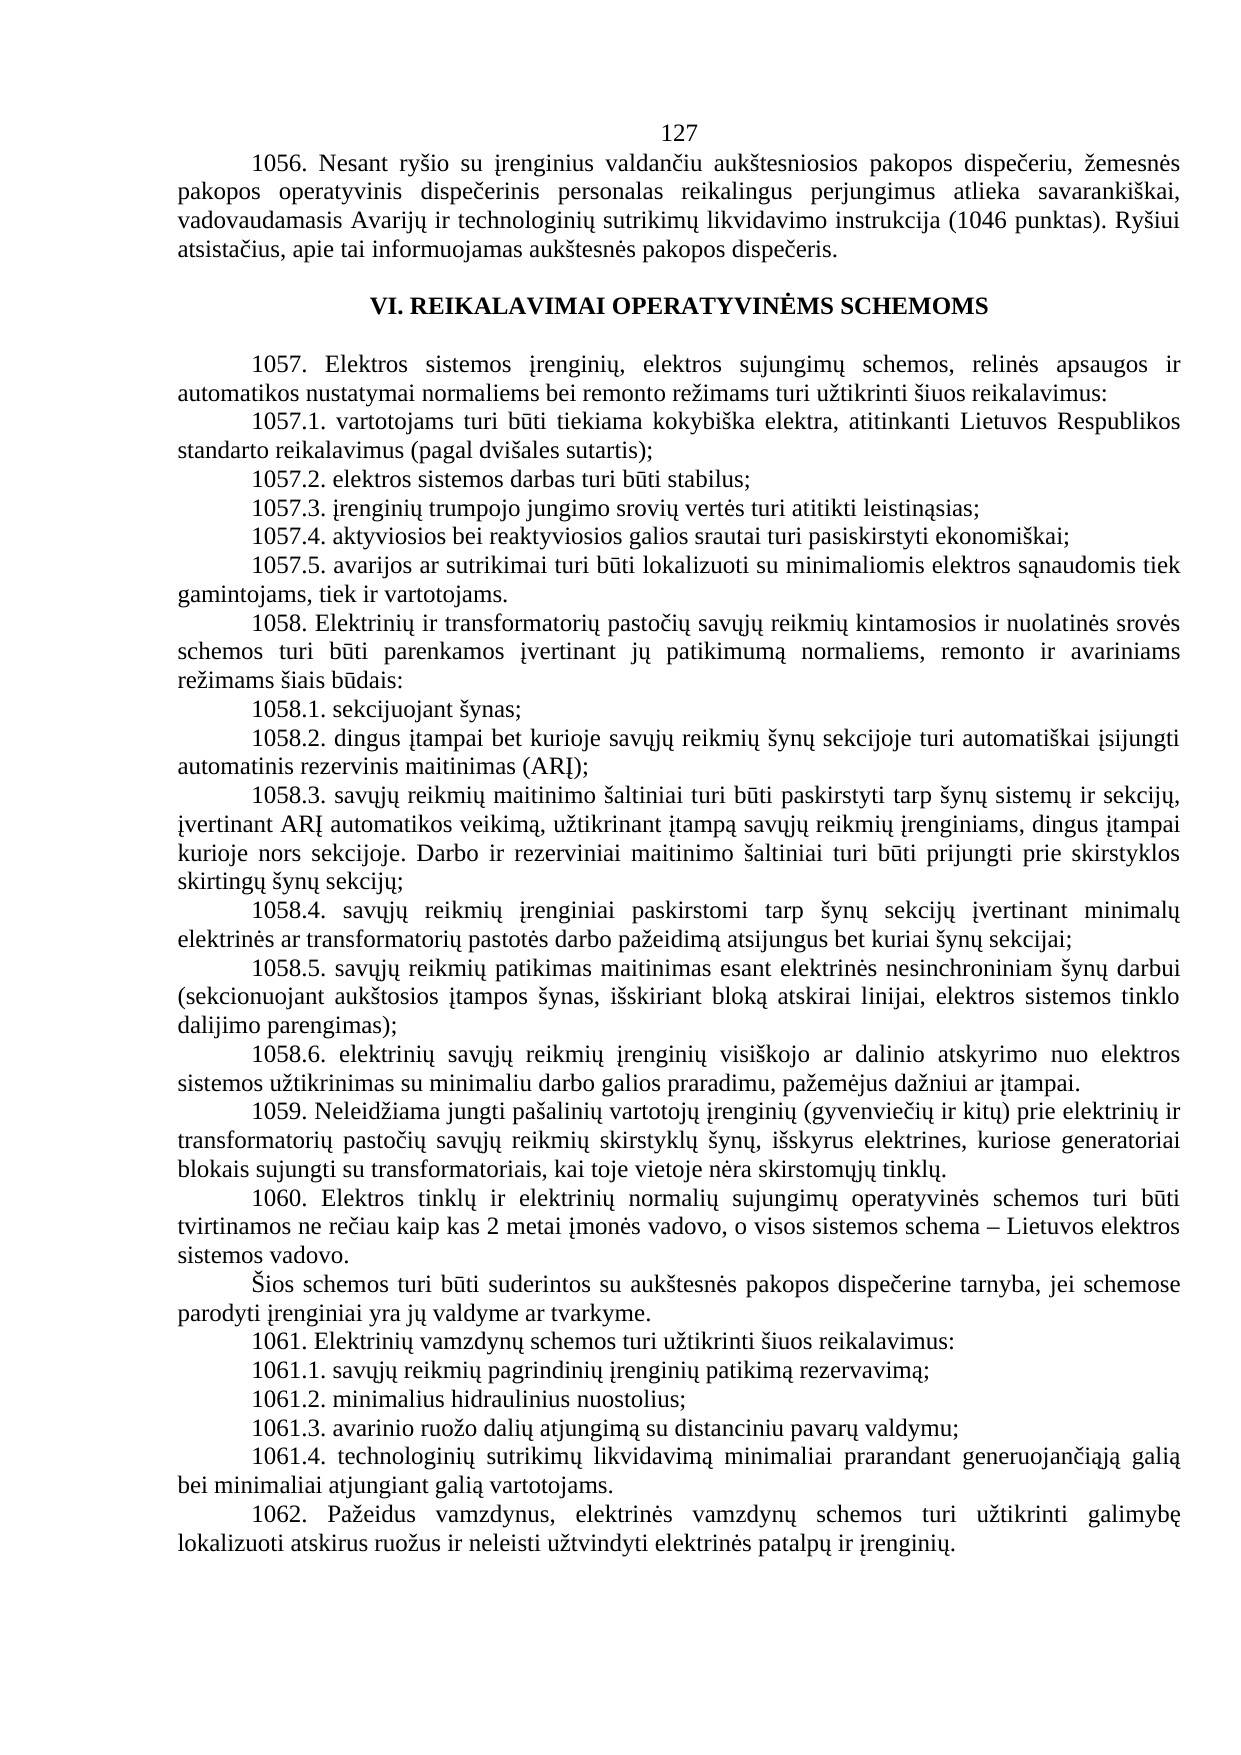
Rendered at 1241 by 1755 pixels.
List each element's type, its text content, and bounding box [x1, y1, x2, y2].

text Šios schemos turi būti suderintos su aukštesnės pakopos dispečerine tarnyba, jei schemose parodyti įrenginiai yra jų valdyme ar tvarkyme. [177, 1269, 1181, 1326]
text 1058.2. dingus įtampai bet kurioje savųjų reikmių šynų sekcijoje turi automatiškai įsijungti automatinis rezervinis maitinimas (ARĮ); [177, 723, 1181, 780]
text 1057.3. įrenginių trumpojo jungimo srovių vertės turi atitikti leistinąsias; [177, 493, 1181, 521]
text 1058. Elektrinių ir transformatorių pastočių savųjų reikmių kintamosios ir nuolatinės srovės schemos turi būti parenkamos įvertinant jų patikimumą normaliems, remonto ir avariniams režimams šiais būdais: [177, 608, 1181, 694]
text 1060. Elektros tinklų ir elektrinių normalių sujungimų operatyvinės schemos turi būti tvirtinamos ne rečiau kaip kas 2 metai įmonės vadovo, o visos sistemos schema – Lietuvos elektros sistemos vadovo. [177, 1183, 1181, 1269]
text VI. REIKALAVIMAI OPERATYVINĖMS SCHEMOMS [177, 291, 1181, 320]
text 1058.4. savųjų reikmių įrenginiai paskirstomi tarp šynų sekcijų įvertinant minimalų elektrinės ar transformatorių pastotės darbo pažeidimą atsijungus bet kuriai šynų sekcijai; [177, 895, 1181, 953]
text 1061.3. avarinio ruožo dalių atjungimą su distanciniu pavarų valdymu; [177, 1413, 1181, 1441]
text 1061.1. savųjų reikmių pagrindinių įrenginių patikimą rezervavimą; [177, 1355, 1181, 1384]
text 1058.5. savųjų reikmių patikimas maitinimas esant elektrinės nesinchroniniam šynų darbui (sekcionuojant aukštosios įtampos šynas, išskiriant bloką atskirai linijai, elektros sistemos tinklo dalijimo parengimas); [177, 953, 1181, 1039]
text 1057.5. avarijos ar sutrikimai turi būti lokalizuoti su minimaliomis elektros sąnaudomis tiek gamintojams, tiek ir vartotojams. [177, 550, 1181, 608]
text 1058.6. elektrinių savųjų reikmių įrenginių visiškojo ar dalinio atskyrimo nuo elektros sistemos užtikrinimas su minimaliu darbo galios praradimu, pažemėjus dažniui ar įtampai. [177, 1039, 1181, 1096]
text 1056. Nesant ryšio su įrenginius valdančiu aukštesniosios pakopos dispečeriu, žemesnės pakopos operatyvinis dispečerinis personalas reikalingus perjungimus atlieka savarankiškai, vadovaudamasis Avarijų ir technologinių sutrikimų likvidavimo instrukcija (1046 punktas). Ryšiui atsistačius, apie tai informuojamas aukštesnės pakopos dispečeris. [177, 148, 1181, 263]
text 1061.4. technologinių sutrikimų likvidavimą minimaliai prarandant generuojančiąją galią bei minimaliai atjungiant galią vartotojams. [177, 1441, 1181, 1499]
text 1061.2. minimalius hidraulinius nuostolius; [177, 1384, 1181, 1413]
text 1057.1. vartotojams turi būti tiekiama kokybiška elektra, atitinkanti Lietuvos Respublikos standarto reikalavimus (pagal dvišales sutartis); [177, 406, 1181, 464]
text 1058.3. savųjų reikmių maitinimo šaltiniai turi būti paskirstyti tarp šynų sistemų ir sekcijų, įvertinant ARĮ automatikos veikimą, užtikrinant įtampą savųjų reikmių įrenginiams, dingus įtampai kurioje nors sekcijoje. Darbo ir rezerviniai maitinimo šaltiniai turi būti prijungti prie skirstyklos skirtingų šynų sekcijų; [177, 780, 1181, 895]
text 1057.4. aktyviosios bei reaktyviosios galios srautai turi pasiskirstyti ekonomiškai; [177, 521, 1181, 550]
text 1059. Neleidžiama jungti pašalinių vartotojų įrenginių (gyvenviečių ir kitų) prie elektrinių ir transformatorių pastočių savųjų reikmių skirstyklų šynų, išskyrus elektrines, kuriose generatoriai blokais sujungti su transformatoriais, kai toje vietoje nėra skirstomųjų tinklų. [177, 1096, 1181, 1183]
text 1058.1. sekcijuojant šynas; [177, 694, 1181, 723]
text 1061. Elektrinių vamzdynų schemos turi užtikrinti šiuos reikalavimus: [177, 1326, 1181, 1355]
text 1062. Pažeidus vamzdynus, elektrinės vamzdynų schemos turi užtikrinti galimybę lokalizuoti atskirus ruožus ir neleisti užtvindyti elektrinės patalpų ir įrenginių. [177, 1499, 1181, 1556]
text 1057.2. elektros sistemos darbas turi būti stabilus; [177, 464, 1181, 493]
text 1057. Elektros sistemos įrenginių, elektros sujungimų schemos, relinės apsaugos ir automatikos nustatymai normaliems bei remonto režimams turi užtikrinti šiuos reikalavimus: [177, 349, 1181, 406]
